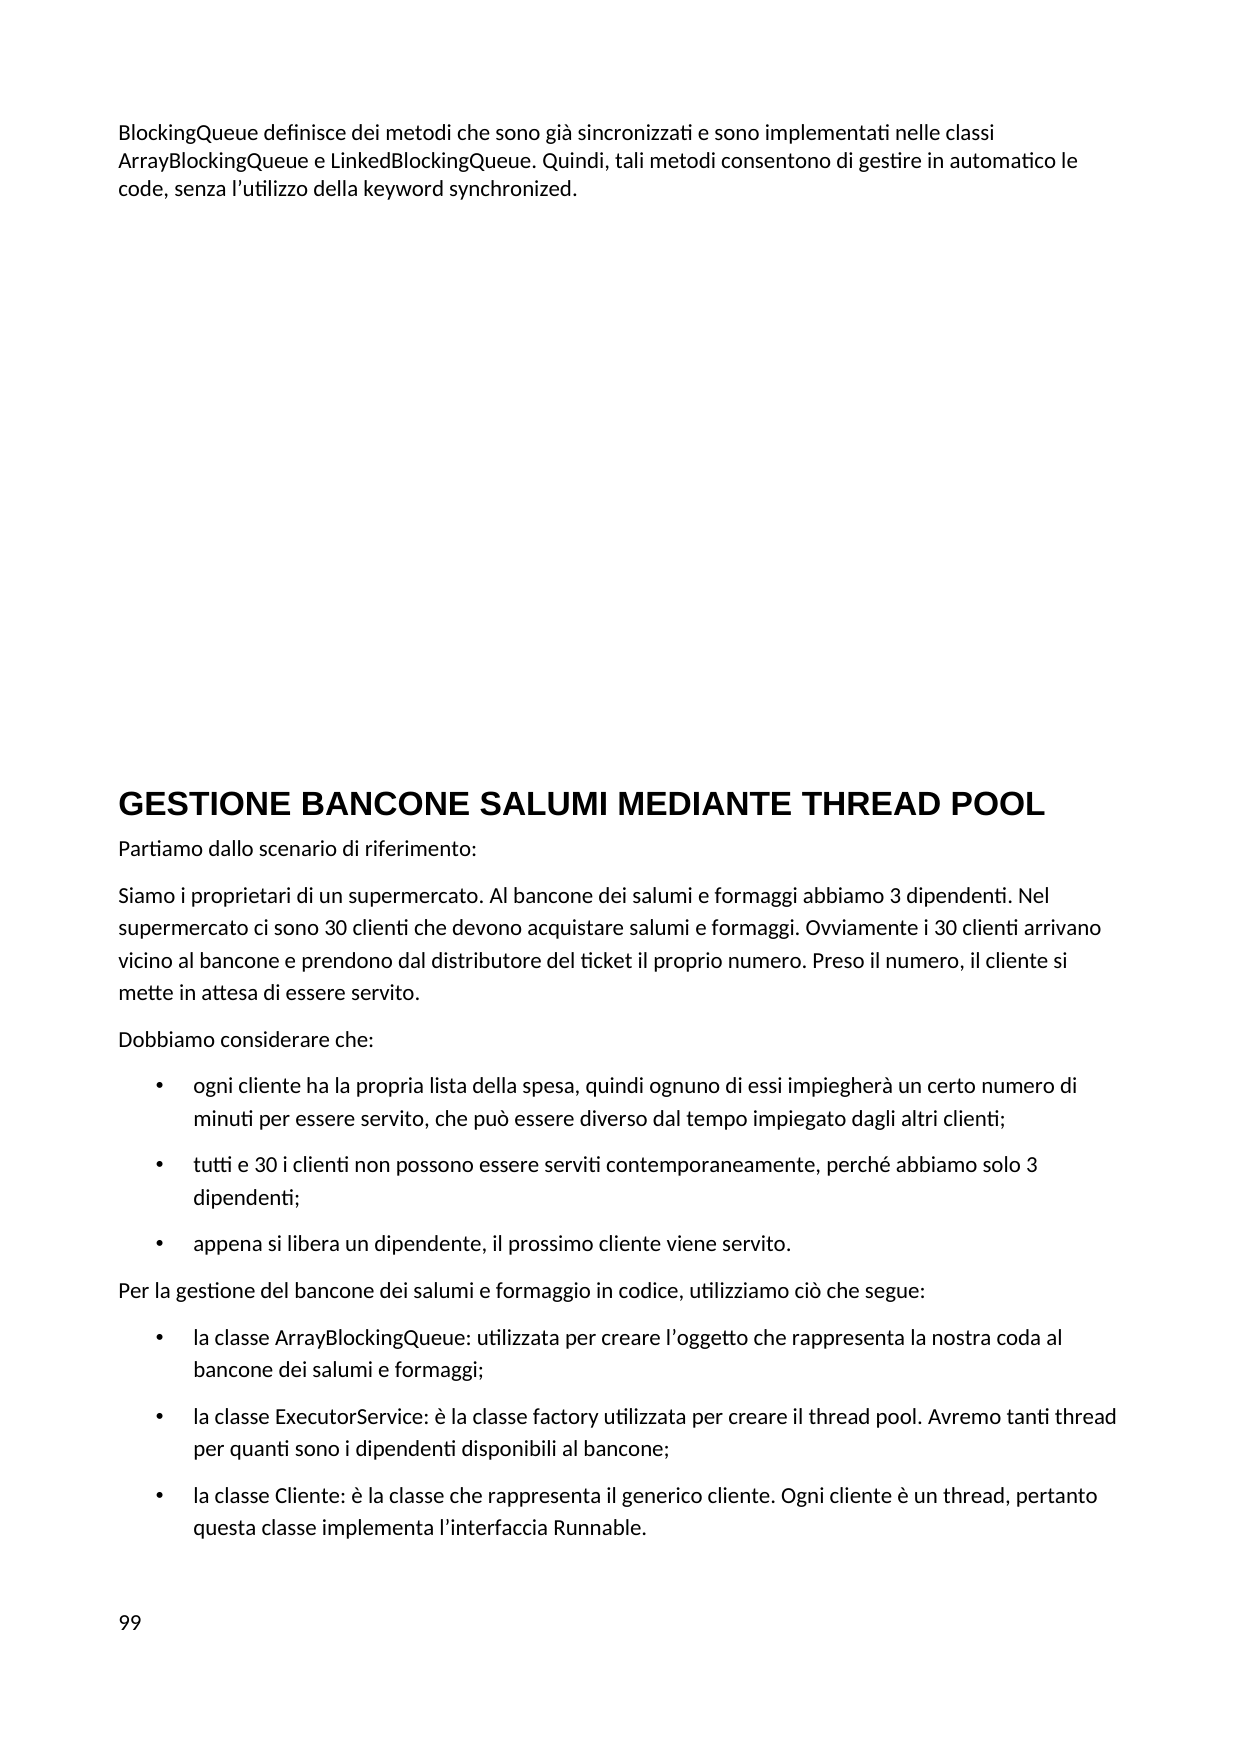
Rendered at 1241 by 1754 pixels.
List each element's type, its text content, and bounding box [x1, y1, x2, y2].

list ogni cliente ha la propria lista della spesa, quindi ognuno di essi impiegherà un certo numero di minuti per essere servito, che può essere diverso dal tempo impiegato dagli altri clienti; [156, 1071, 1122, 1132]
text Per la gestione del bancone dei salumi e formaggio in codice, utilizziamo ciò che segue: [118, 1276, 1122, 1304]
text Siamo i proprietari di un supermercato. Al bancone dei salumi e formaggi abbiamo 3 dipendenti. Nel supermercato ci sono 30 clienti che devono acquistare salumi e formaggi. Ovviamente i 30 clienti arrivano vicino al bancone e prendono dal distributore del ticket il proprio numero. Preso il numero, il cliente si mette in attesa di essere servito. [118, 881, 1122, 1006]
list la classe ExecutorService: è la classe factory utilizzata per creare il thread pool. Avremo tanti thread per quanti sono i dipendenti disponibili al bancone; [156, 1402, 1122, 1462]
subtitle GESTIONE BANCONE SALUMI MEDIANTE THREAD POOL [118, 783, 1122, 822]
list tutti e 30 i clienti non possono essere serviti contemporaneamente, perché abbiamo solo 3 dipendenti; [156, 1150, 1122, 1211]
text Partiamo dallo scenario di riferimento: [118, 834, 1122, 863]
list appena si libera un dipendente, il prossimo cliente viene servito. [156, 1229, 1122, 1257]
list la classe ArrayBlockingQueue: utilizzata per creare l’oggetto che rappresenta la nostra coda al bancone dei salumi e formaggi; [156, 1323, 1122, 1383]
list la classe Cliente: è la classe che rappresenta il generico cliente. Ogni cliente è un thread, pertanto questa classe implementa l’interfaccia Runnable. [156, 1481, 1122, 1541]
text BlockingQueue definisce dei metodi che sono già sincronizzati e sono implementati nelle classi ArrayBlockingQueue e LinkedBlockingQueue. Quindi, tali metodi consentono di gestire in automatico le code, senza l’utilizzo della keyword synchronized. [118, 118, 1122, 202]
text Dobbiamo considerare che: [118, 1025, 1122, 1053]
